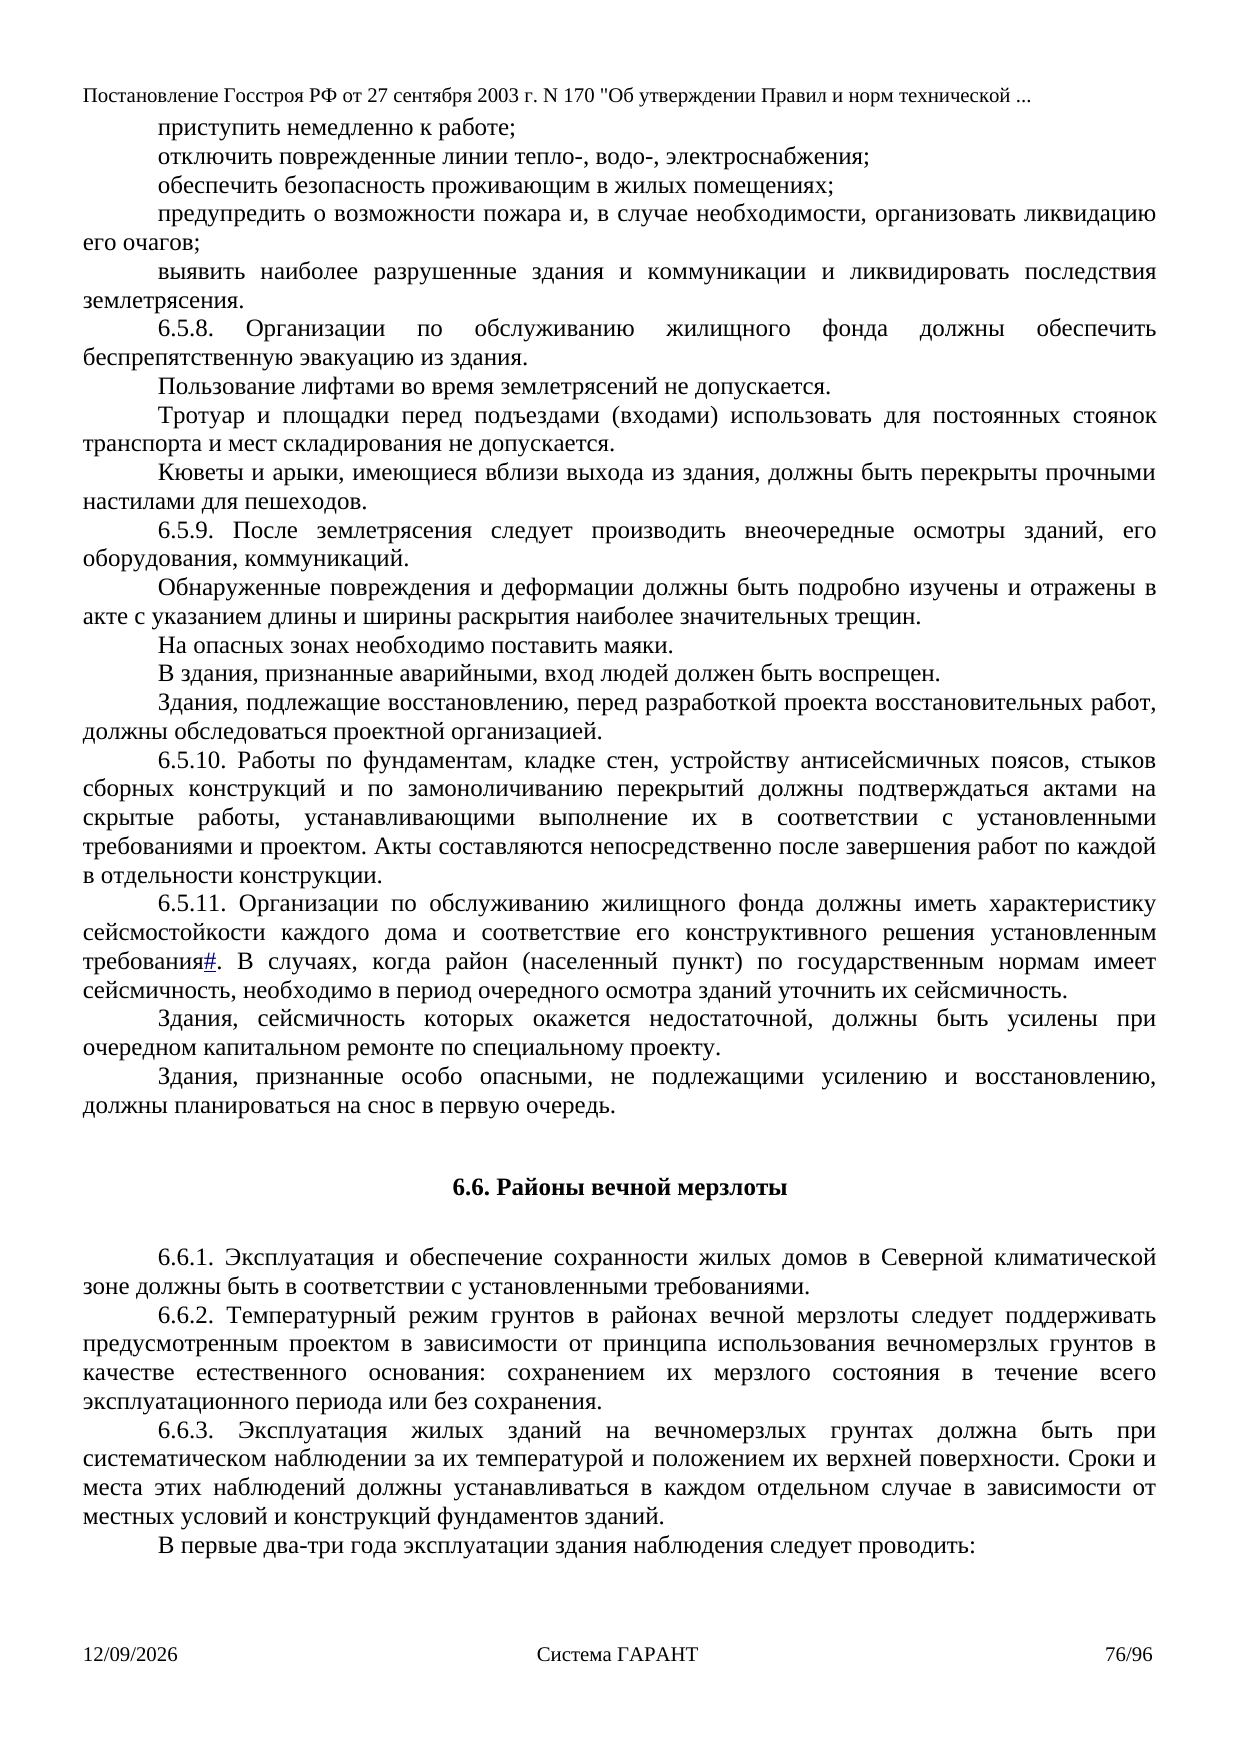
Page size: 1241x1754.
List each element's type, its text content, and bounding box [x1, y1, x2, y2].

text Здания, сейсмичность которых окажется недостаточной, должны быть усилены при очередном капитальном ремонте по специальному проекту. [83, 1003, 1157, 1061]
text обеспечить безопасность проживающим в жилых помещениях; [83, 170, 1157, 198]
text Тротуар и площадки перед подъездами (входами) использовать для постоянных стоянок транспорта и мест складирования не допускается. [83, 400, 1157, 457]
text предупредить о возможности пожара и, в случае необходимости, организовать ликвидацию его очагов; [83, 198, 1157, 256]
text Обнаруженные повреждения и деформации должны быть подробно изучены и отражены в акте с указанием длины и ширины раскрытия наиболее значительных трещин. [83, 572, 1157, 630]
text 6.5.10. Работы по фундаментам, кладке стен, устройству антисейсмичных поясов, стыков сборных конструкций и по замоноличиванию перекрытий должны подтверждаться актами на скрытые работы, устанавливающими выполнение их в соответствии с установленными требованиями и проектом. Акты составляются непосредственно после завершения работ по каждой в отдельности конструкции. [83, 745, 1157, 888]
text 6.5.8. Организации по обслуживанию жилищного фонда должны обеспечить беспрепятственную эвакуацию из здания. [83, 313, 1157, 371]
text В первые два-три года эксплуатации здания наблюдения следует проводить: [83, 1530, 1157, 1558]
text отключить поврежденные линии тепло-, водо-, электроснабжения; [83, 141, 1157, 170]
text 6.6.1. Эксплуатация и обеспечение сохранности жилых домов в Северной климатической зоне должны быть в соответствии с установленными требованиями. [83, 1242, 1157, 1300]
text Кюветы и арыки, имеющиеся вблизи выхода из здания, должны быть перекрыты прочными настилами для пешеходов. [83, 457, 1157, 515]
text Здания, признанные особо опасными, не подлежащими усилению и восстановлению, должны планироваться на снос в первую очередь. [83, 1061, 1157, 1118]
text Пользование лифтами во время землетрясений не допускается. [83, 371, 1157, 400]
text 6.5.9. После землетрясения следует производить внеочередные осмотры зданий, его оборудования, коммуникаций. [83, 515, 1157, 572]
subtitle 6.6. Районы вечной мерзлоты [83, 1172, 1157, 1201]
text Здания, подлежащие восстановлению, перед разработкой проекта восстановительных работ, должны обследоваться проектной организацией. [83, 687, 1157, 745]
text 6.6.3. Эксплуатация жилых зданий на вечномерзлых грунтах должна быть при систематическом наблюдении за их температурой и положением их верхней поверхности. Сроки и места этих наблюдений должны устанавливаться в каждом отдельном случае в зависимости от местных условий и конструкций фундаментов зданий. [83, 1415, 1157, 1530]
text 6.6.2. Температурный режим грунтов в районах вечной мерзлоты следует поддерживать предусмотренным проектом в зависимости от принципа использования вечномерзлых грунтов в качестве естественного основания: сохранением их мерзлого состояния в течение всего эксплуатационного периода или без сохранения. [83, 1300, 1157, 1415]
text выявить наиболее разрушенные здания и коммуникации и ликвидировать последствия землетрясения. [83, 256, 1157, 313]
text 6.5.11. Организации по обслуживанию жилищного фонда должны иметь характеристику сейсмостойкости каждого дома и соответствие его конструктивного решения установленным требования#. В случаях, когда район (населенный пункт) по государственным нормам имеет сейсмичность, необходимо в период очередного осмотра зданий уточнить их сейсмичность. [83, 888, 1157, 1003]
text На опасных зонах необходимо поставить маяки. [83, 630, 1157, 658]
text В здания, признанные аварийными, вход людей должен быть воспрещен. [83, 658, 1157, 687]
text приступить немедленно к работе; [83, 112, 1157, 141]
